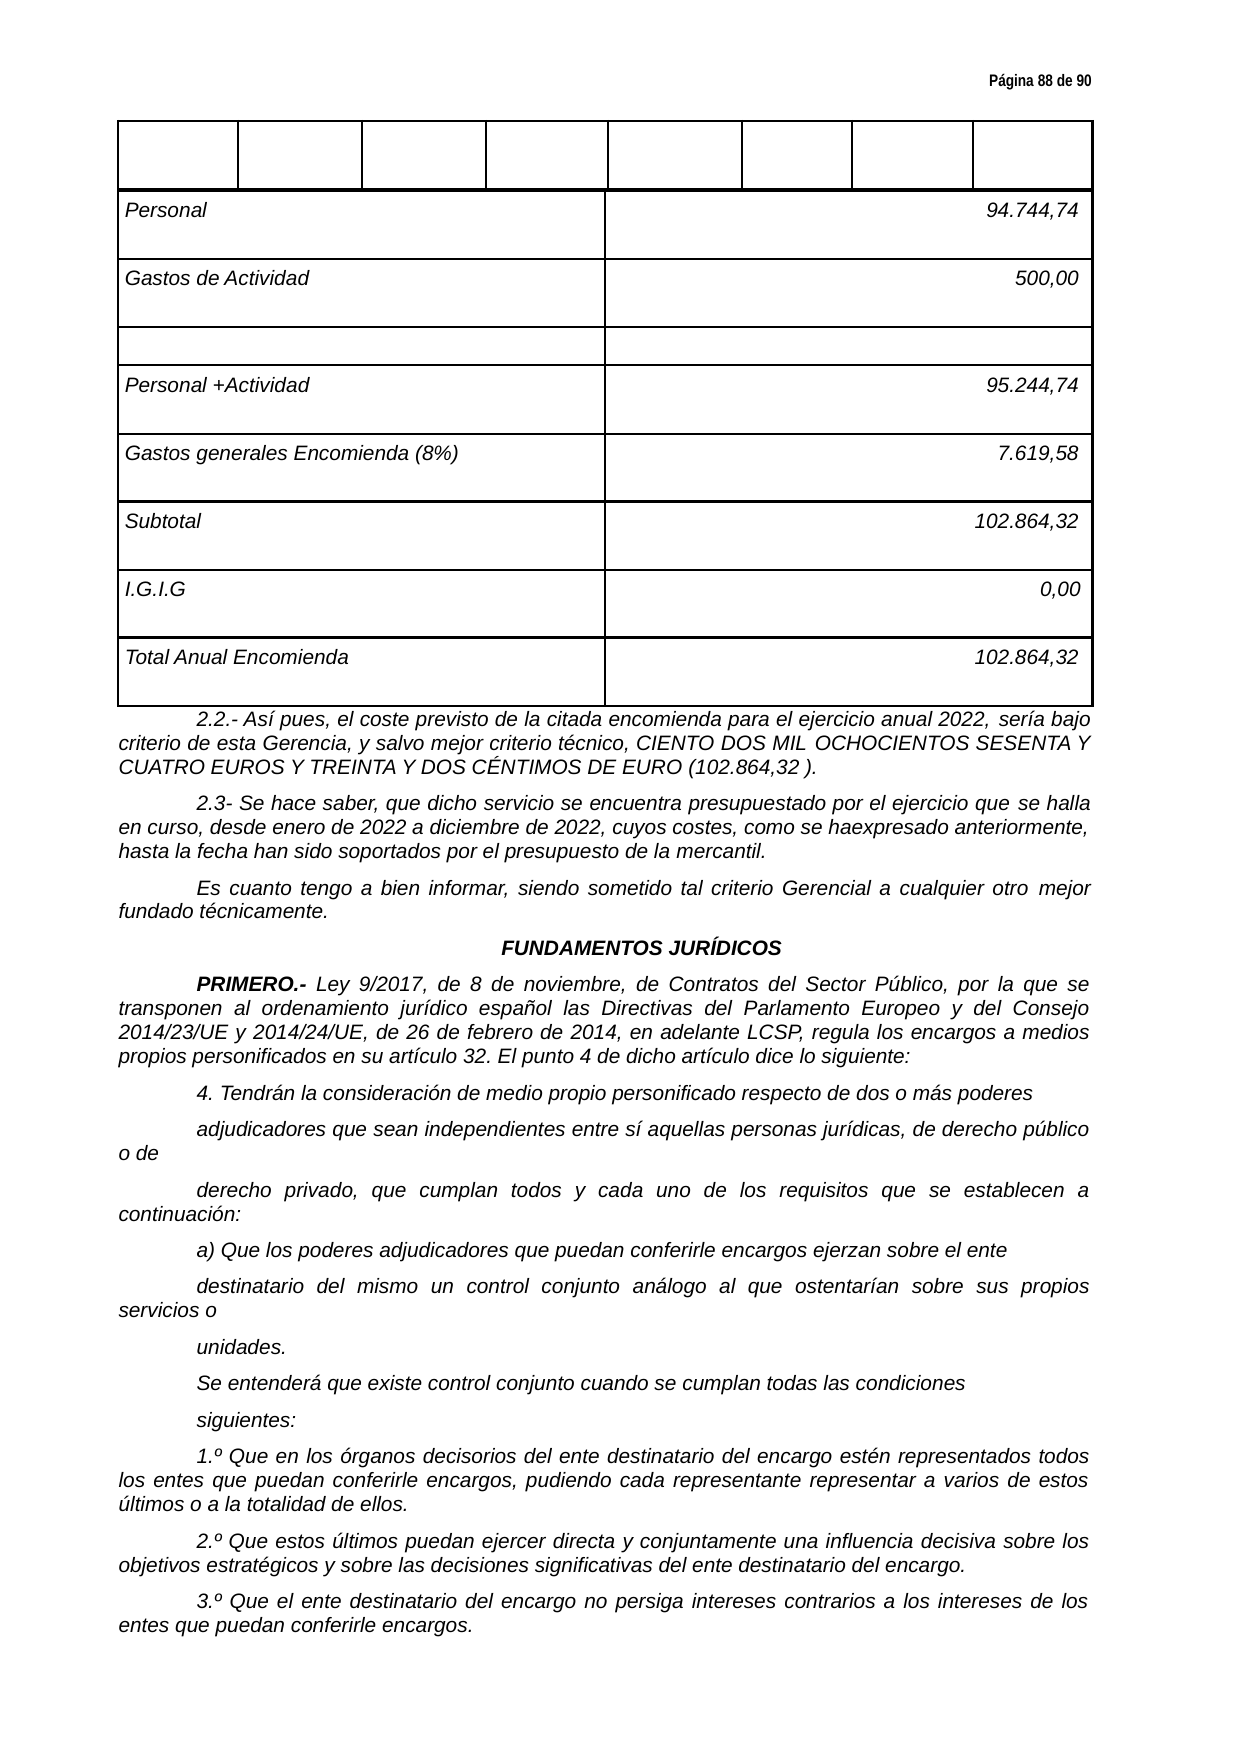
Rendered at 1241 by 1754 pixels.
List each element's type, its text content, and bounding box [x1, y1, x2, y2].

text Se entenderá que existe control conjunto cuando se cumplan todas las condiciones [118, 1371, 1092, 1395]
table_cell Subtotal [119, 503, 604, 568]
table_cell [743, 122, 851, 188]
table_cell [606, 328, 1091, 364]
text unidades. [118, 1335, 1092, 1359]
text destinatario del mismo un control conjunto análogo al que ostentarían sobre sus propios servicios o [118, 1274, 1092, 1322]
table_cell Gastos generales Encomienda (8%) [119, 435, 604, 500]
text 3.º Que el ente destinatario del encargo no persiga intereses contrarios a los intereses de los entes que puedan conferirle encargos. [118, 1589, 1092, 1637]
table_cell 102.864,32 [606, 503, 1091, 568]
text 1.º Que en los órganos decisorios del ente destinatario del encargo estén representados todos los entes que puedan conferirle encargos, pudiendo cada representante representar a varios de estos últimos o a la totalidad de ellos. [118, 1444, 1092, 1516]
text siguientes: [118, 1408, 1092, 1432]
table_cell Total Anual Encomienda [119, 639, 604, 704]
text 4. Tendrán la consideración de medio propio personificado respecto de dos o más poderes [118, 1081, 1092, 1104]
table_cell Gastos de Actividad [119, 260, 604, 326]
table_cell [239, 122, 361, 188]
text derecho privado, que cumplan todos y cada uno de los requisitos que se establecen a continuación: [118, 1177, 1092, 1225]
text FUNDAMENTOS JURÍDICOS [118, 936, 1092, 960]
table_cell I.G.I.G [119, 571, 604, 636]
table_header Personal [119, 192, 604, 258]
text Es cuanto tengo a bien informar, siendo sometido tal criterio Gerencial a cualquier otro mejor fundado técnicamente. [118, 875, 1092, 923]
table_cell [853, 122, 972, 188]
table_cell Personal +Actividad [119, 366, 604, 432]
table_cell 102.864,32 [606, 639, 1091, 704]
text adjudicadores que sean independientes entre sí aquellas personas jurídicas, de derecho público o de [118, 1117, 1092, 1165]
table_cell [119, 122, 237, 188]
table_cell [974, 122, 1091, 188]
table_cell [363, 122, 485, 188]
table_cell [119, 328, 604, 364]
text PRIMERO.- Ley 9/2017, de 8 de noviembre, de Contratos del Sector Público, por la que se transponen al ordenamiento jurídico español las Directivas del Parlamento Europeo y del Consejo 2014/23/UE y 2014/24/UE, de 26 de febrero de 2014, en adelante LCSP, regula los encargos a medios propios personificados en su artículo 32. El punto 4 de dicho artículo dice lo siguiente: [118, 972, 1092, 1068]
table_cell [609, 122, 741, 188]
table_header 94.744,74 [606, 192, 1091, 258]
table_cell 95.244,74 [606, 366, 1091, 432]
text 2.º Que estos últimos puedan ejercer directa y conjuntamente una influencia decisiva sobre los objetivos estratégicos y sobre las decisiones significativas del ente destinatario del encargo. [118, 1528, 1092, 1576]
table_cell 7.619,58 [606, 435, 1091, 500]
table_cell 0,00 [606, 571, 1091, 636]
text a) Que los poderes adjudicadores que puedan conferirle encargos ejerzan sobre el ente [118, 1238, 1092, 1262]
text 2.3- Se hace saber, que dicho servicio se encuentra presupuestado por el ejercicio que se halla en curso, desde enero de 2022 a diciembre de 2022, cuyos costes, como se haexpresado anteriormente, hasta la fecha han sido soportados por el presupuesto de la mercantil. [118, 791, 1092, 863]
text 2.2.- Así pues, el coste previsto de la citada encomienda para el ejercicio anual 2022, sería bajo criterio de esta Gerencia, y salvo mejor criterio técnico, CIENTO DOS MIL OCHOCIENTOS SESENTA Y CUATRO EUROS Y TREINTA Y DOS CÉNTIMOS DE EURO (102.864,32 ). [118, 707, 1092, 778]
table_cell 500,00 [606, 260, 1091, 326]
table_cell [487, 122, 607, 188]
